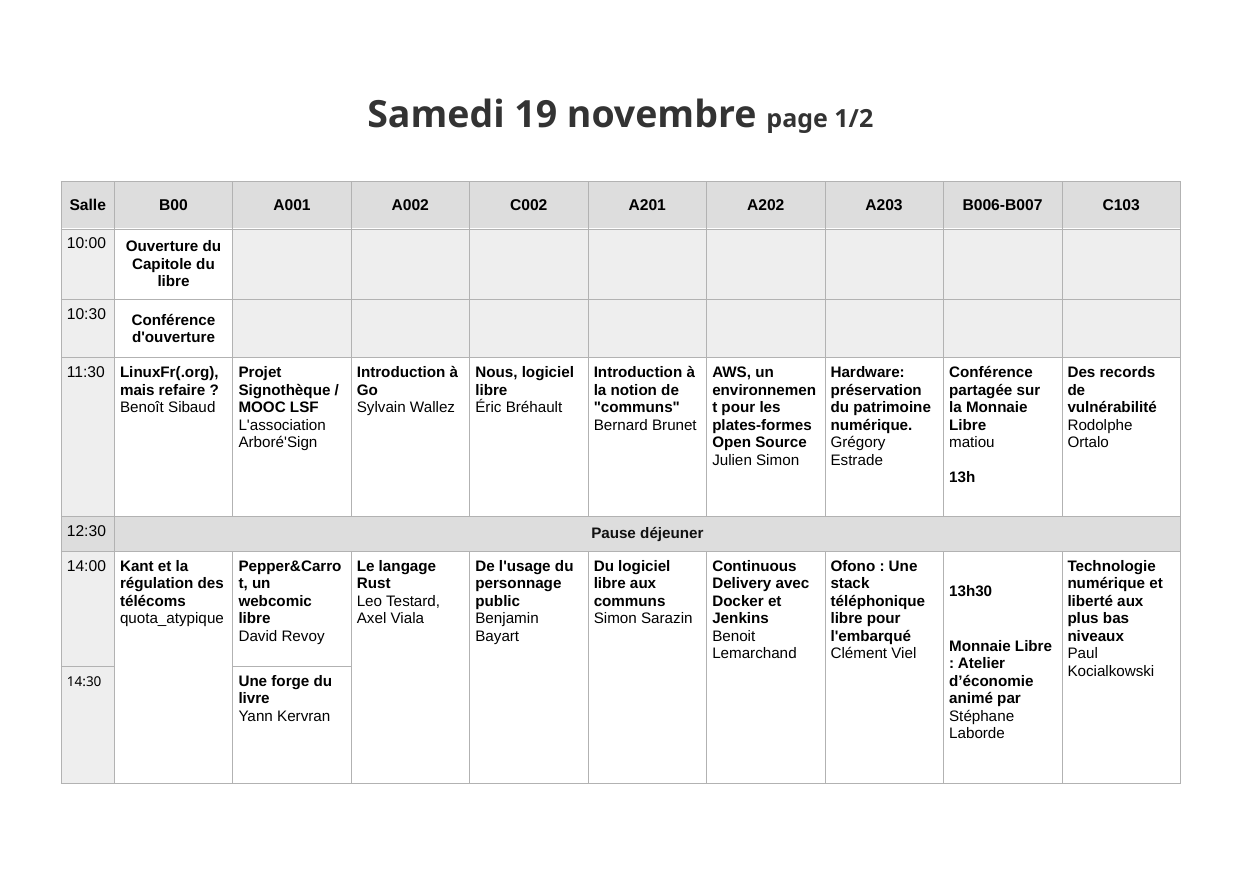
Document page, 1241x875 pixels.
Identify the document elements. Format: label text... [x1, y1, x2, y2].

table_cell Conférence d'ouverture [115, 300, 232, 357]
table_cell Ofono : Une stack téléphonique libre pour l'embarqué Clément Viel [826, 552, 943, 783]
table_header C103 [1063, 182, 1180, 228]
table_cell Le langage Rust Leo Testard, Axel Viala [352, 552, 469, 783]
table_cell AWS, un environnement pour les plates-formes Open Source Julien Simon [707, 358, 825, 516]
table_cell 14:00 [62, 552, 114, 666]
table_cell Pepper&Carrot, un webcomic libre David Revoy [233, 552, 351, 666]
table_cell Projet Signothèque / MOOC LSF L'association Arboré'Sign [233, 358, 351, 516]
table_header A201 [589, 182, 706, 228]
table_cell LinuxFr(.org), mais refaire ? Benoît Sibaud [115, 358, 232, 516]
table_cell Du logiciel libre aux communs Simon Sarazin [589, 552, 706, 783]
table_cell 10:30 [62, 300, 114, 357]
table_cell Des records de vulnérabilité Rodolphe Ortalo [1063, 358, 1180, 516]
table_cell [233, 230, 351, 299]
table_cell 11:30 [62, 358, 114, 516]
table_header A202 [707, 182, 825, 228]
table_cell Technologie numérique et liberté aux plus bas niveaux Paul Kocialkowski [1063, 552, 1180, 783]
table_cell Introduction à la notion de "communs" Bernard Brunet [589, 358, 706, 516]
table_header B00 [115, 182, 232, 228]
table_cell [470, 300, 588, 357]
table_cell Hardware: préservation du patrimoine numérique. Grégory Estrade [826, 358, 943, 516]
table_cell 14:30 [62, 667, 114, 783]
table_cell [470, 230, 588, 299]
table_cell Introduction à Go Sylvain Wallez [352, 358, 469, 516]
table_header B006-B007 [944, 182, 1062, 228]
table_cell Conférence partagée sur la Monnaie Libre matiou 13h [944, 358, 1062, 516]
table_cell 12:30 [62, 517, 114, 551]
table_cell 13h30 Monnaie Libre : Atelier d’économie animé par Stéphane Laborde [944, 552, 1062, 783]
table_header A002 [352, 182, 469, 228]
table_cell [707, 230, 825, 299]
table_cell [944, 230, 1062, 299]
table_cell [352, 300, 469, 357]
table_header Salle [62, 182, 114, 228]
table_header C002 [470, 182, 588, 228]
table_cell [589, 230, 706, 299]
table_cell Pause déjeuner [115, 517, 1180, 551]
table_cell [826, 230, 943, 299]
table_cell Continuous Delivery avec Docker et Jenkins Benoit Lemarchand [707, 552, 825, 783]
table_cell Une forge du livre Yann Kervran [233, 667, 351, 783]
table_cell [826, 300, 943, 357]
table_cell 10:00 [62, 230, 114, 299]
table_cell [944, 300, 1062, 357]
table_cell [589, 300, 706, 357]
table_cell [352, 230, 469, 299]
table_cell [233, 300, 351, 357]
table_cell Kant et la régulation des télécoms quota_atypique [115, 552, 232, 783]
table_cell [1063, 300, 1180, 357]
table_cell Nous, logiciel libre Éric Bréhault [470, 358, 588, 516]
table_header A203 [826, 182, 943, 228]
subtitle Samedi 19 novembre page 1/2 [59, 87, 1181, 138]
table_cell [707, 300, 825, 357]
table_cell [1063, 230, 1180, 299]
table_cell De l'usage du personnage public Benjamin Bayart [470, 552, 588, 783]
table_header A001 [233, 182, 351, 228]
table_cell Ouverture du Capitole du libre [115, 230, 232, 299]
